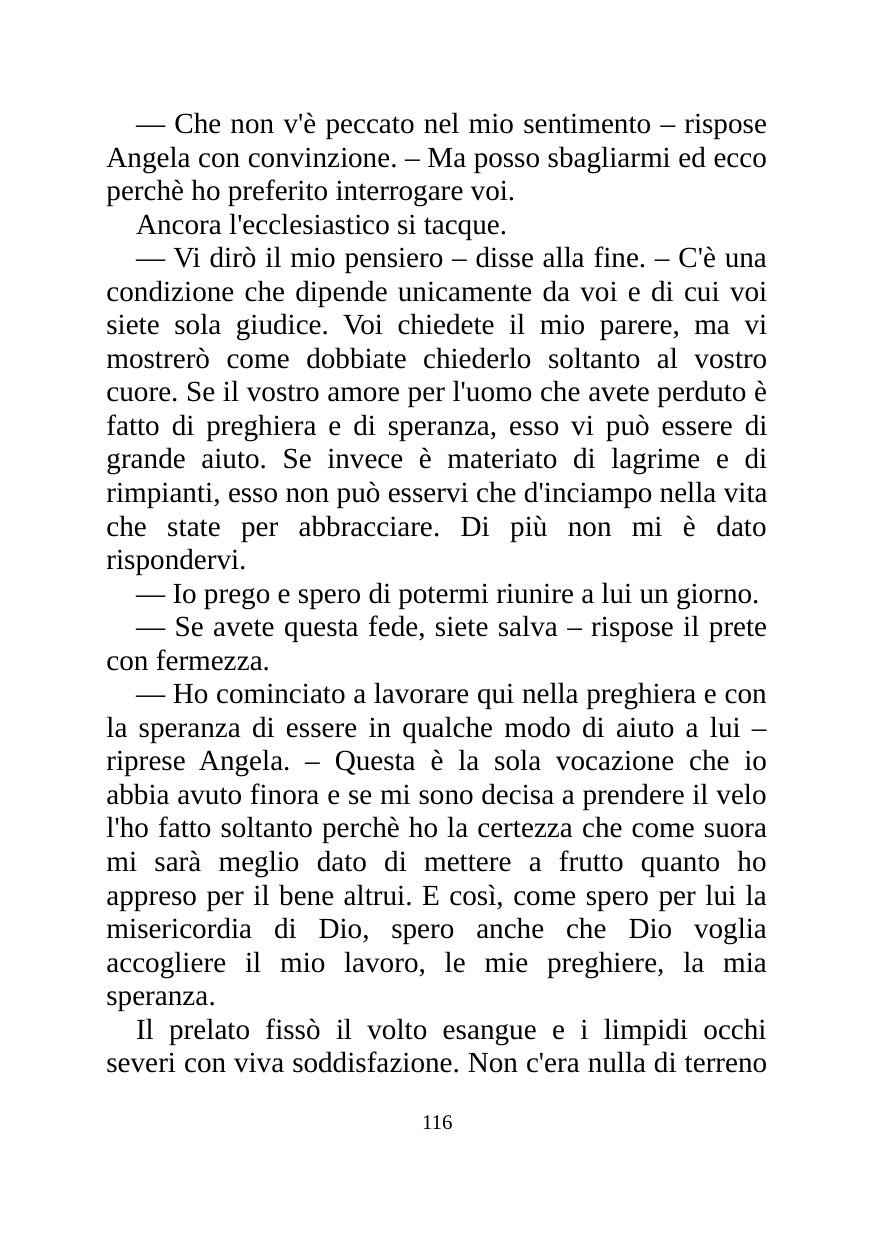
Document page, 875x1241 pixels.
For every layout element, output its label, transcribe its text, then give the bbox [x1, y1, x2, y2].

text — Se avete questa fede, siete salva – rispose il prete con fermezza. [106, 609, 768, 676]
text — Vi dirò il mio pensiero – disse alla fine. – C'è una condizione che dipende unicamente da voi e di cui voi siete sola giudice. Voi chiedete il mio parere, ma vi mostrerò come dobbiate chiederlo soltanto al vostro cuore. Se il vostro amore per l'uomo che avete perduto è fatto di preghiera e di speranza, esso vi può essere di grande aiuto. Se invece è materiato di lagrime e di rimpianti, esso non può esservi che d'inciampo nella vita che state per abbracciare. Di più non mi è dato rispondervi. [106, 240, 768, 576]
text Ancora l'ecclesiastico si tacque. [106, 207, 768, 240]
text — Che non v'è peccato nel mio sentimento – rispose Angela con convinzione. – Ma posso sbagliarmi ed ecco perchè ho preferito interrogare voi. [106, 106, 768, 207]
text — Io prego e spero di potermi riunire a lui un giorno. [106, 576, 768, 609]
text — Ho cominciato a lavorare qui nella preghiera e con la speranza di essere in qualche modo di aiuto a lui – riprese Angela. – Questa è la sola vocazione che io abbia avuto finora e se mi sono decisa a prendere il velo l'ho fatto soltanto perchè ho la certezza che come suora mi sarà meglio dato di mettere a frutto quanto ho appreso per il bene altrui. E così, come spero per lui la misericordia di Dio, spero anche che Dio voglia accogliere il mio lavoro, le mie preghiere, la mia speranza. [106, 676, 768, 1012]
text Il prelato fissò il volto esangue e i limpidi occhi severi con viva soddisfazione. Non c'era nulla di terreno [106, 1012, 768, 1079]
